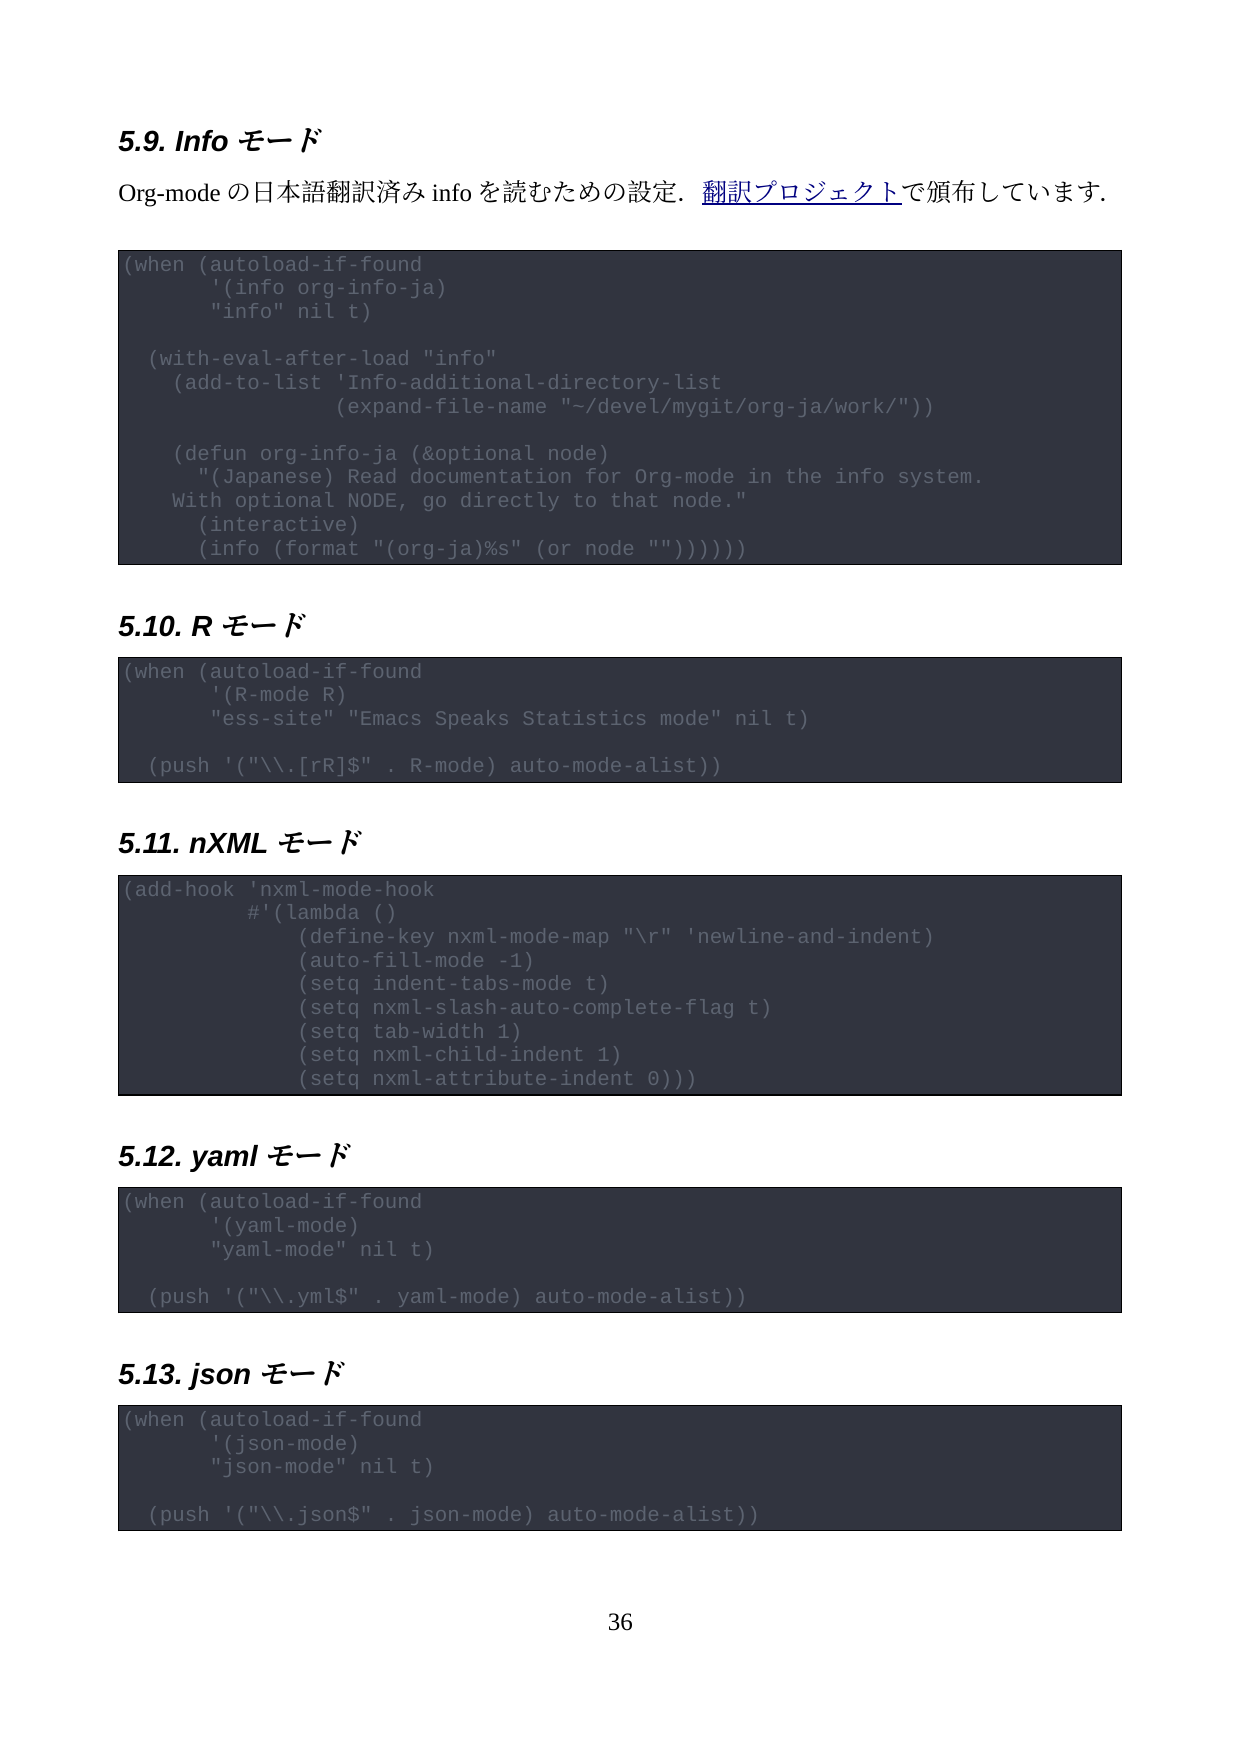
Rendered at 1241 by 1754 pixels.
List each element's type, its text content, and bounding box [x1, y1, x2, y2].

text (push '("\\.[rR]$" . R-mode) auto-mode-alist)) [119, 751, 1121, 782]
text "ess-site" "Emacs Speaks Statistics mode" nil t) [119, 704, 1121, 728]
text '(json-mode) [119, 1429, 1121, 1452]
text "info" nil t) [119, 297, 1121, 321]
text (add-hook 'nxml-mode-hook [119, 876, 1121, 898]
text (defun org-info-ja (&optional node) [119, 439, 1121, 463]
subtitle jsonモード [118, 1351, 1122, 1393]
text (when (autoload-if-found [119, 1406, 1121, 1429]
text (push '("\\.json$" . json-mode) auto-mode-alist)) [119, 1500, 1121, 1530]
text "(Japanese) Read documentation for Org-mode in the info system. [119, 463, 1121, 486]
text '(info org-info-ja) [119, 273, 1121, 297]
text (setq nxml-attribute-indent 0))) [119, 1064, 1121, 1094]
subtitle Rモード [118, 602, 1122, 644]
subtitle Infoモード [118, 118, 1122, 160]
subtitle nXMLモード [118, 820, 1122, 862]
text (when (autoload-if-found [119, 1188, 1121, 1211]
text (setq tab-width 1) [119, 1017, 1121, 1040]
text #'(lambda () [119, 898, 1121, 922]
text "yaml-mode" nil t) [119, 1234, 1121, 1258]
text '(R-mode R) [119, 681, 1121, 704]
text "json-mode" nil t) [119, 1452, 1121, 1476]
text (setq nxml-slash-auto-complete-flag t) [119, 993, 1121, 1017]
subtitle yamlモード [118, 1133, 1122, 1175]
text Org-mode の日本語翻訳済みinfoを読むための設定．翻訳プロジェクトで頒布しています． [118, 172, 1122, 237]
text (info (format "(org-ja)%s" (or node "")))))) [119, 533, 1121, 564]
text (expand-file-name "~/devel/mygit/org-ja/work/")) [119, 392, 1121, 415]
text (with-eval-after-load "info" [119, 344, 1121, 368]
text (add-to-list 'Info-additional-directory-list [119, 368, 1121, 392]
text With optional NODE, go directly to that node." [119, 486, 1121, 510]
text (setq indent-tabs-mode t) [119, 969, 1121, 993]
text (interactive) [119, 510, 1121, 533]
text (when (autoload-if-found [119, 251, 1121, 273]
text (push '("\\.yml$" . yaml-mode) auto-mode-alist)) [119, 1282, 1121, 1312]
text '(yaml-mode) [119, 1211, 1121, 1234]
text (auto-fill-mode -1) [119, 946, 1121, 969]
text (setq nxml-child-indent 1) [119, 1040, 1121, 1064]
text (when (autoload-if-found [119, 658, 1121, 681]
text (define-key nxml-mode-map "\r" 'newline-and-indent) [119, 922, 1121, 946]
